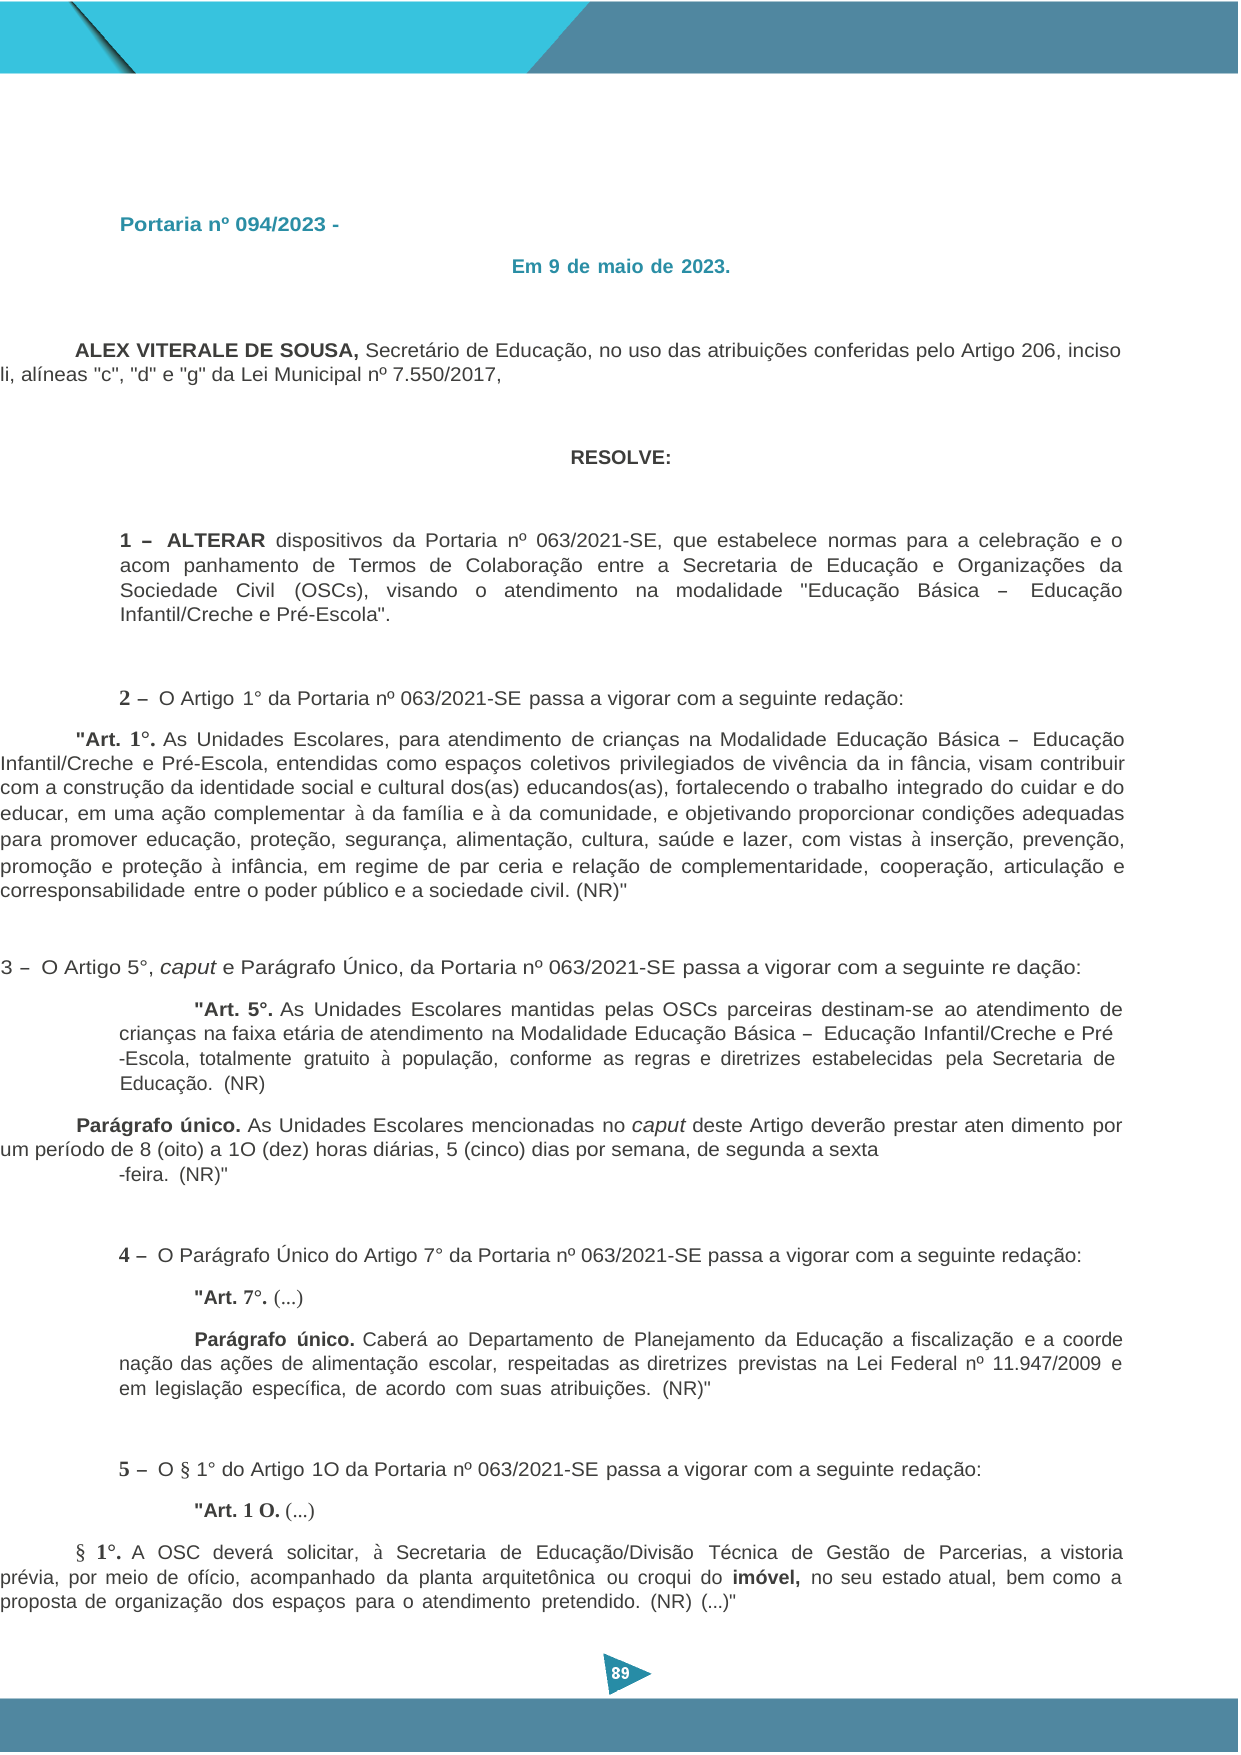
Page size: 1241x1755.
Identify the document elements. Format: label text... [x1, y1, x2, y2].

text Em 9 de maio de 2023. [159, 255, 1082, 278]
text "Art. 7°. (...) [194, 1285, 1241, 1309]
text Parágrafo único. Caberá ao Departamento de Planejamento da Educação a fiscalização e a coorde­ nação das ações de alimentação escolar, respeitadas as diretrizes previstas na Lei Federal nº 11.947/2009 e em legislação específica, de acordo com suas atribuições. (NR)" [119, 1328, 1123, 1400]
text ALEX VITERALE DE SOUSA, Secretário de Educação, no uso das atribuições conferidas pelo Artigo 206, inciso li, alíneas "c", "d" e "g" da Lei Municipal nº 7.550/2017, [0, 338, 1122, 386]
list - O Parágrafo Único do Artigo 7° da Portaria nº 063/2021-SE passa a vigorar com a seguinte redação: [118, 1242, 1241, 1267]
list - O § 1° do Artigo 1O da Portaria nº 063/2021-SE passa a vigorar com a seguinte redação: [118, 1456, 1241, 1482]
text 2 - O Artigo 1° da Portaria nº 063/2021-SE passa a vigorar com a seguinte redação: [119, 684, 1241, 710]
text Parágrafo único. As Unidades Escolares mencionadas no caput deste Artigo deverão prestar aten­ dimento por um período de 8 (oito) a 1O (dez) horas diárias, 5 (cinco) dias por semana, de segunda a sexta­ [0, 1113, 1122, 1161]
text § 1°. A OSC deverá solicitar, à Secretaria de Educação/Divisão Técnica de Gestão de Parcerias, a vistoria prévia, por meio de ofício, acompanhado da planta arquitetônica ou croqui do imóvel, no seu estado atual, bem como a proposta de organização dos espaços para o atendimento pretendido. (NR) (...)" [0, 1539, 1123, 1613]
text -feira. (NR)" [118, 1163, 1241, 1186]
text "Art. 1 O. (...) [194, 1498, 1241, 1522]
text -Escola, totalmente gratuito à população, conforme as regras e diretrizes estabelecidas pela Secretaria de [118, 1047, 1241, 1070]
text "Art. 1°. As Unidades Escolares, para atendimento de crianças na Modalidade Educação Básica - Educação Infantil/Creche e Pré-Escola, entendidas como espaços coletivos privilegiados de vivência da in­ fância, visam contribuir com a construção da identidade social e cultural dos(as) educandos(as), fortalecendo o trabalho integrado do cuidar e do educar, em uma ação complementar à da família e à da comunidade, e objetivando proporcionar condições adequadas para promover educação, proteção, segurança, alimentação, cultura, saúde e lazer, com vistas à inserção, prevenção, promoção e proteção à infância, em regime de par­ ceria e relação de complementaridade, cooperação, articulação e corresponsabilidade entre o poder público e a sociedade civil. (NR)" [0, 726, 1125, 902]
subtitle RESOLVE: [159, 446, 1082, 469]
text "Art. 5°. As Unidades Escolares mantidas pelas OSCs parceiras destinam-se ao atendimento de crianças na faixa etária de atendimento na Modalidade Educação Básica - Educação Infantil/Creche e Pré­ [119, 998, 1123, 1045]
text 3 - O Artigo 5°, caput e Parágrafo Único, da Portaria nº 063/2021-SE passa a vigorar com a seguinte re­ dação: [0, 955, 1121, 979]
text 1 - ALTERAR dispositivos da Portaria nº 063/2021-SE, que estabelece normas para a celebração e o acom­ panhamento de Termos de Colaboração entre a Secretaria de Educação e Organizações da Sociedade Civil (OSCs), visando o atendimento na modalidade "Educação Básica - Educação Infantil/Creche e Pré-Escola". [119, 529, 1123, 626]
text Educação. (NR) [119, 1072, 1241, 1095]
